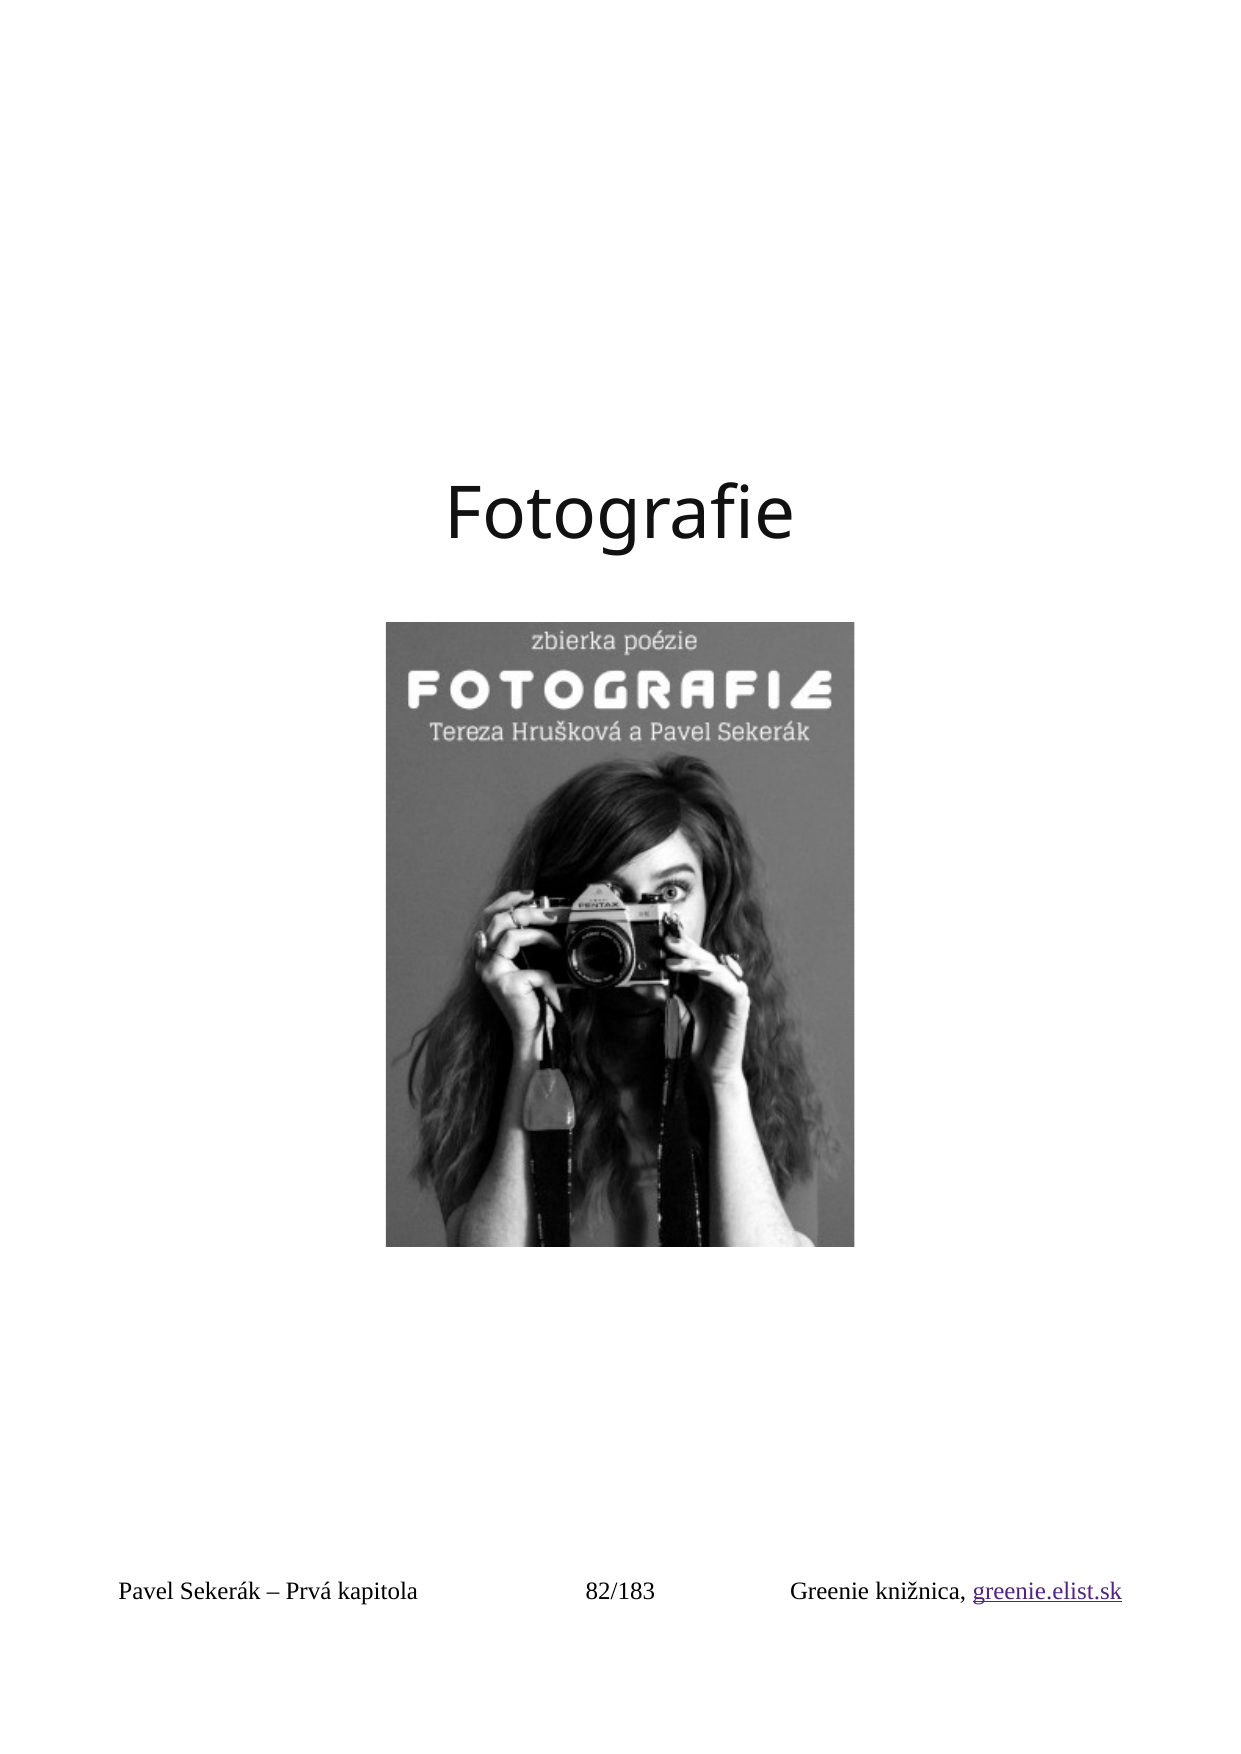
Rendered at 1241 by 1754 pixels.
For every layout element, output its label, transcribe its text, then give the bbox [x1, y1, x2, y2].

picture [385, 622, 855, 1247]
subtitle Fotografie [106, 461, 1134, 560]
